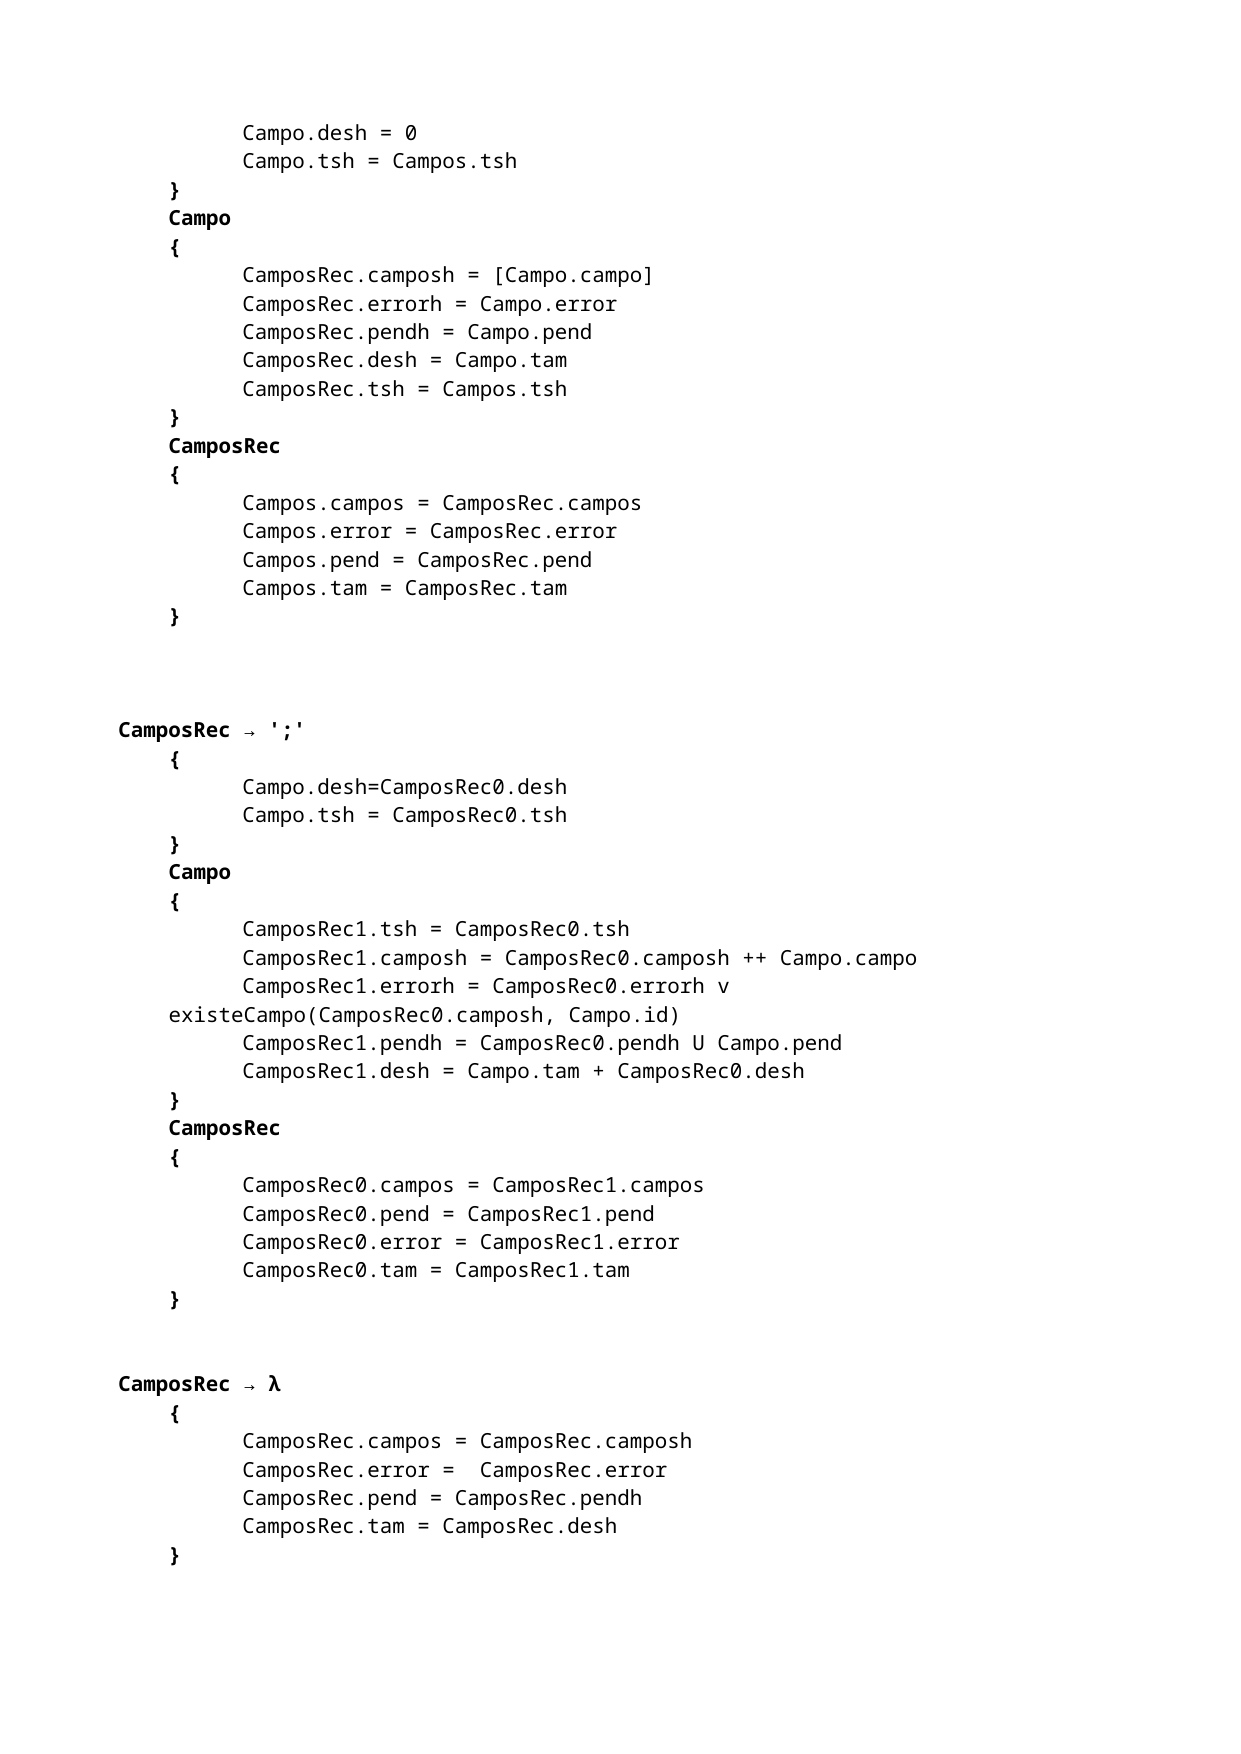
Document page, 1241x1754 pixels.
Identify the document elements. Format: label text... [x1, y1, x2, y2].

text } [168, 602, 1122, 630]
text CamposRec.tsh = Campos.tsh [168, 374, 1122, 402]
text CamposRec1.camposh = CamposRec0.camposh ++ Campo.campo [168, 943, 1122, 971]
text Campo [168, 857, 1122, 886]
text } [168, 175, 1122, 203]
text } [168, 1085, 1122, 1113]
text Campos.error = CamposRec.error [168, 516, 1122, 545]
text CamposRec → λ [118, 1369, 1122, 1398]
text CamposRec.error = CamposRec.error [168, 1455, 1122, 1483]
text CamposRec0.campos = CamposRec1.campos [168, 1170, 1122, 1199]
text { [168, 1398, 1122, 1426]
text CamposRec0.error = CamposRec1.error [168, 1227, 1122, 1256]
text Campo.desh=CamposRec0.desh [168, 772, 1122, 801]
text Campo [168, 203, 1122, 232]
text CamposRec1.tsh = CamposRec0.tsh [168, 914, 1122, 943]
text CamposRec1.errorh = CamposRec0.errorh v existeCampo(CamposRec0.camposh, Campo.id) [168, 971, 1122, 1028]
text CamposRec1.pendh = CamposRec0.pendh U Campo.pend [168, 1028, 1122, 1057]
text CamposRec [168, 431, 1122, 459]
text { [168, 886, 1122, 914]
text CamposRec0.pend = CamposRec1.pend [168, 1199, 1122, 1227]
text CamposRec.pendh = Campo.pend [168, 317, 1122, 346]
text Campo.desh = 0 [168, 118, 1122, 147]
text Campos.campos = CamposRec.campos [168, 488, 1122, 516]
text CamposRec1.desh = Campo.tam + CamposRec0.desh [168, 1057, 1122, 1085]
text CamposRec.tam = CamposRec.desh [168, 1512, 1122, 1540]
text { [168, 744, 1122, 772]
text Campos.pend = CamposRec.pend [168, 545, 1122, 573]
text Campo.tsh = CamposRec0.tsh [168, 801, 1122, 829]
text } [168, 829, 1122, 857]
text CamposRec → ';' [118, 715, 1122, 744]
text CamposRec.errorh = Campo.error [168, 289, 1122, 317]
text Campos.tam = CamposRec.tam [168, 573, 1122, 602]
text CamposRec0.tam = CamposRec1.tam [168, 1256, 1122, 1284]
text { [168, 459, 1122, 488]
text CamposRec.camposh = [Campo.campo] [168, 260, 1122, 289]
text CamposRec.campos = CamposRec.camposh [168, 1426, 1122, 1455]
text } [168, 1284, 1122, 1312]
text CamposRec.pend = CamposRec.pendh [168, 1483, 1122, 1512]
text } [168, 402, 1122, 431]
text Campo.tsh = Campos.tsh [168, 147, 1122, 175]
text { [168, 1142, 1122, 1170]
text CamposRec [168, 1113, 1122, 1142]
text { [168, 232, 1122, 260]
text } [168, 1540, 1122, 1568]
text CamposRec.desh = Campo.tam [168, 346, 1122, 374]
